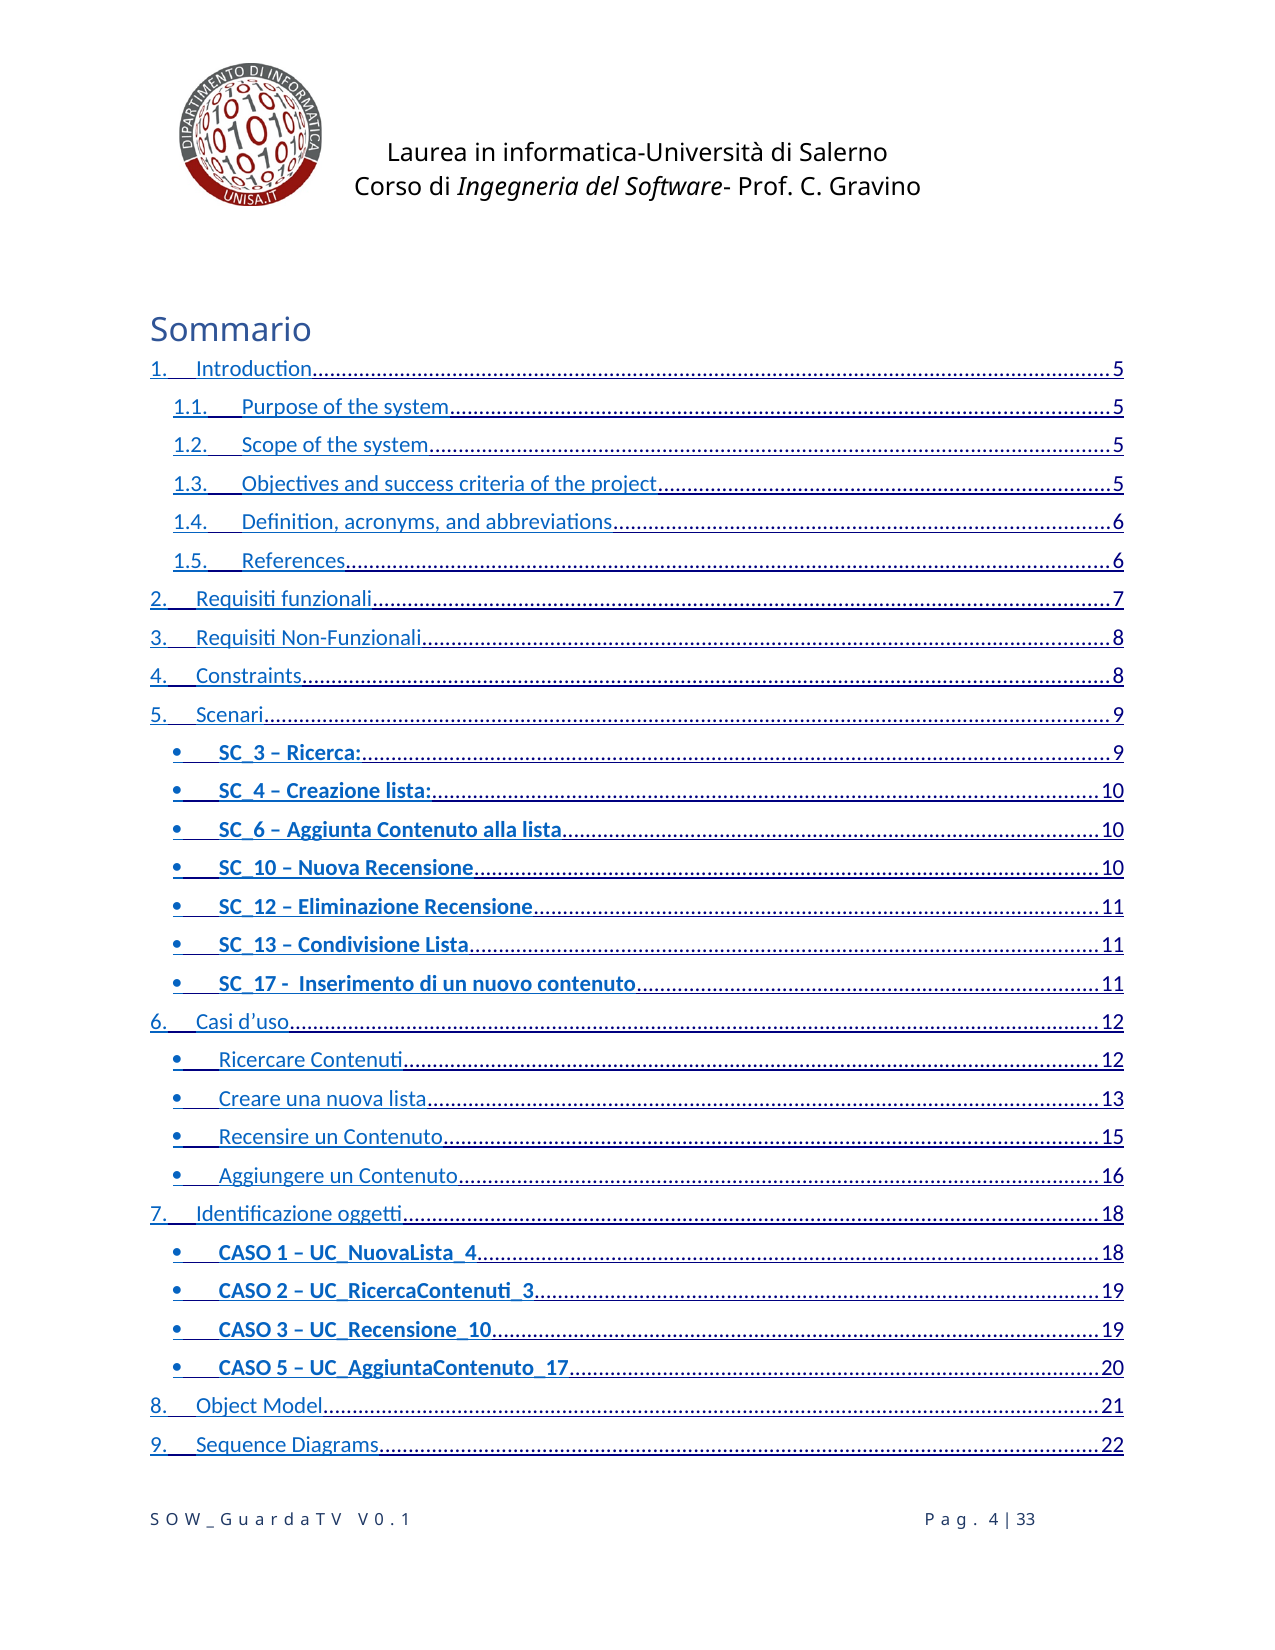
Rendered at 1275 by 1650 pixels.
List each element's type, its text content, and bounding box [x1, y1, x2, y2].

text 1.4. Definition, acronyms, and abbreviations 6 [173, 507, 1125, 536]
text  SC_4 – Creazione lista: 10 [173, 777, 1125, 804]
text 1.3. Objectives and success criteria of the project 5 [173, 469, 1125, 497]
text 1. Introduction 5 [150, 354, 1125, 382]
text  SC_10 – Nuova Recensione 10 [173, 853, 1125, 881]
text  SC_6 – Aggiunta Contenuto alla lista 10 [173, 815, 1125, 843]
text 1.2. Scope of the system 5 [173, 431, 1125, 459]
text  Aggiungere un Contenuto 16 [173, 1161, 1125, 1189]
text  Ricercare Contenuti 12 [173, 1046, 1125, 1074]
text  SC_13 – Condivisione Lista 11 [173, 930, 1125, 958]
text  Creare una nuova lista 13 [173, 1084, 1125, 1112]
text  SC_3 – Ricerca: 9 [173, 738, 1125, 766]
text 1.1. Purpose of the system 5 [173, 392, 1125, 420]
text 8. Object Model 21 [150, 1392, 1125, 1419]
text  SC_12 – Eliminazione Recensione 11 [173, 892, 1125, 920]
text 3. Requisiti Non-Funzionali 8 [150, 623, 1125, 651]
text 7. Identificazione oggetti 18 [150, 1199, 1125, 1227]
text  CASO 2 – UC_RicercaContenuti_3 19 [173, 1276, 1125, 1304]
text 2. Requisiti funzionali 7 [150, 584, 1125, 612]
text  CASO 3 – UC_Recensione_10 19 [173, 1315, 1125, 1343]
text 6. Casi d’uso 12 [150, 1007, 1125, 1035]
text 9. Sequence Diagrams 22 [150, 1430, 1125, 1458]
text Sommario [150, 306, 1125, 352]
text 4. Constraints 8 [150, 661, 1125, 689]
text  CASO 5 – UC_AggiuntaContenuto_17 20 [173, 1353, 1125, 1381]
text  SC_17 - Inserimento di un nuovo contenuto 11 [173, 969, 1125, 997]
text 5. Scenari 9 [150, 700, 1125, 728]
text  Recensire un Contenuto 15 [173, 1122, 1125, 1151]
text 1.5. References 6 [173, 546, 1125, 574]
text  CASO 1 – UC_NuovaLista_4 18 [173, 1238, 1125, 1266]
